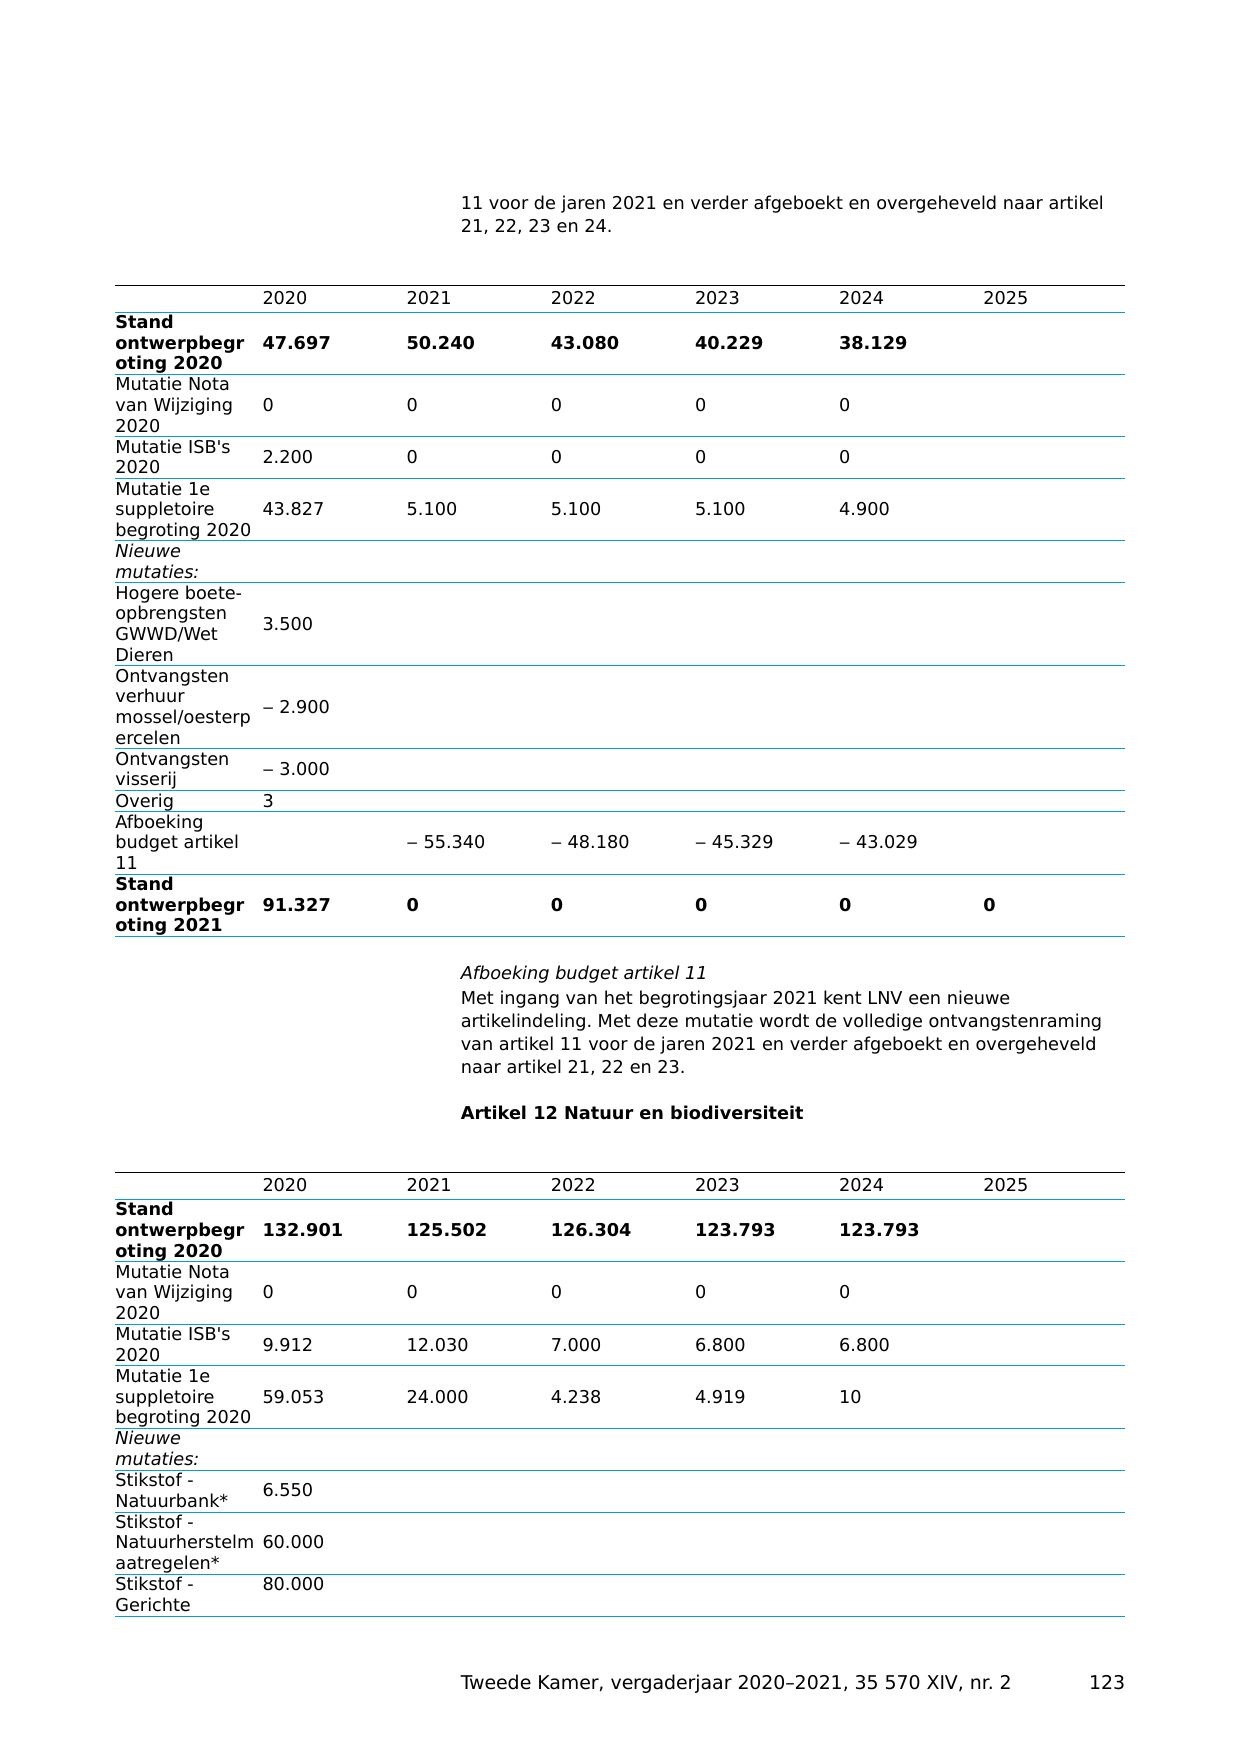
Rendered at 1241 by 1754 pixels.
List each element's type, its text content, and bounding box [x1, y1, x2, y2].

table_cell [115, 1173, 259, 1199]
table_cell ‒ 3.000 [259, 749, 403, 790]
table_cell 4.900 [836, 479, 980, 540]
table_cell 4.919 [692, 1366, 836, 1428]
table_cell 2023 [692, 1173, 836, 1199]
table_cell 59.053 [259, 1366, 403, 1428]
table_cell Mutatie ISB's 2020 [115, 437, 259, 478]
table_cell 132.901 [259, 1200, 403, 1261]
table_cell Stikstof - Natuurbank* [115, 1471, 259, 1511]
table_cell 38.129 [836, 313, 980, 374]
table_cell Mutatie ISB's 2020 [115, 1325, 259, 1365]
table_cell [836, 666, 980, 748]
table_cell [115, 286, 259, 311]
table_cell 0 [692, 375, 836, 436]
table_cell Stand ontwerpbegroting 2020 [115, 313, 259, 374]
table_cell 123.793 [836, 1200, 980, 1261]
table_cell 0 [692, 437, 836, 478]
table_cell 2022 [548, 286, 692, 311]
table_cell [980, 812, 1125, 873]
table_cell [548, 1575, 692, 1616]
table_cell [548, 1429, 692, 1469]
table_cell 3 [259, 791, 403, 811]
table_cell [548, 583, 692, 665]
table_cell 2023 [692, 286, 836, 311]
table_cell 4.238 [548, 1366, 692, 1428]
table_cell [404, 583, 548, 665]
table_cell 2022 [548, 1173, 692, 1199]
table_cell 0 [548, 1262, 692, 1324]
table_cell [548, 666, 692, 748]
table_header Ontvangsten beleidsartikel 11 (bedragen x € 1000) [115, 260, 1125, 284]
table_cell 0 [404, 437, 548, 478]
table_cell [548, 1471, 692, 1511]
table_cell [980, 791, 1125, 811]
table_cell 125.502 [404, 1200, 548, 1261]
table_cell 2024 [836, 286, 980, 311]
table_cell 0 [259, 1262, 403, 1324]
table_cell 6.800 [692, 1325, 836, 1365]
table_cell [836, 1513, 980, 1574]
table_cell [980, 749, 1125, 790]
table_cell 2021 [404, 286, 548, 311]
table_cell [980, 437, 1125, 478]
table_cell 0 [836, 437, 980, 478]
table_cell 0 [836, 1262, 980, 1324]
table_cell Ontvangsten verhuur mossel/oesterpercelen [115, 666, 259, 748]
table_cell [404, 749, 548, 790]
table_cell 2020 [259, 286, 403, 311]
table_cell ‒ 55.340 [404, 812, 548, 873]
table_cell Overig [115, 791, 259, 811]
table_cell 0 [259, 375, 403, 436]
table_cell [980, 666, 1125, 748]
text Met ingang van het begrotingsjaar 2021 kent LNV een nieuwe artikelindeling. Met deze mutatie wordt de volledige ontvangstenraming van artikel 11 voor de jaren 2021 en verder afgeboekt en overgeheveld naar artikel 21, 22 en 23. [461, 986, 1125, 1078]
table_cell [692, 791, 836, 811]
table_cell Stand ontwerpbegroting 2020 [115, 1200, 259, 1261]
table_cell 0 [980, 875, 1125, 936]
table_cell [548, 749, 692, 790]
table_cell [980, 1366, 1125, 1428]
table_cell 126.304 [548, 1200, 692, 1261]
table_cell [980, 541, 1125, 582]
table_cell [259, 812, 403, 873]
table_cell ‒ 43.029 [836, 812, 980, 873]
table_cell Afboeking budget artikel 11 [115, 812, 259, 873]
table_cell [980, 1471, 1125, 1511]
table_cell 0 [836, 875, 980, 936]
table_cell 3.500 [259, 583, 403, 665]
table_cell 0 [692, 1262, 836, 1324]
table_cell 91.327 [259, 875, 403, 936]
table_cell [836, 791, 980, 811]
table_cell 12.030 [404, 1325, 548, 1365]
table_cell [404, 1429, 548, 1469]
table_cell Stikstof - Natuurherstelmaatregelen* [115, 1513, 259, 1574]
table_cell 123.793 [692, 1200, 836, 1261]
table_cell Mutatie 1e suppletoire begroting 2020 [115, 1366, 259, 1428]
text Artikel 12 Natuur en biodiversiteit [461, 1101, 1125, 1124]
table_cell [692, 1471, 836, 1511]
table_cell [404, 541, 548, 582]
table_cell Nieuwe mutaties: [115, 541, 259, 582]
text Afboeking budget artikel 11 [461, 961, 1125, 984]
table_cell 43.827 [259, 479, 403, 540]
table_cell 5.100 [692, 479, 836, 540]
table_cell [404, 1513, 548, 1574]
table_cell 0 [548, 437, 692, 478]
table_cell Nieuwe mutaties: [115, 1429, 259, 1469]
table_cell [980, 583, 1125, 665]
table_cell Hogere boete-opbrengsten GWWD/Wet Dieren [115, 583, 259, 665]
table_cell Stand ontwerpbegroting 2021 [115, 875, 259, 936]
table_cell Mutatie Nota van Wijziging 2020 [115, 375, 259, 436]
table_cell [980, 1200, 1125, 1261]
table_cell 0 [548, 375, 692, 436]
table_cell 2020 [259, 1173, 403, 1199]
table_cell 43.080 [548, 313, 692, 374]
table_cell ‒ 48.180 [548, 812, 692, 873]
table_cell ‒ 2.900 [259, 666, 403, 748]
table_cell [404, 791, 548, 811]
table_cell 2025 [980, 286, 1125, 311]
table_cell 0 [548, 875, 692, 936]
table_cell [548, 1513, 692, 1574]
table_cell Mutatie Nota van Wijziging 2020 [115, 1262, 259, 1324]
table_cell [548, 541, 692, 582]
table_cell 6.550 [259, 1471, 403, 1511]
table_cell [836, 1575, 980, 1616]
table_cell [836, 1429, 980, 1469]
table_cell Mutatie 1e suppletoire begroting 2020 [115, 479, 259, 540]
table_cell Ontvangsten visserij [115, 749, 259, 790]
table_cell [548, 791, 692, 811]
table_cell [980, 1429, 1125, 1469]
table_cell Stikstof - Gerichte [115, 1575, 259, 1616]
table_cell [980, 1575, 1125, 1616]
table_cell 7.000 [548, 1325, 692, 1365]
table_cell 2025 [980, 1173, 1125, 1199]
table_cell [836, 583, 980, 665]
table_cell [259, 1429, 403, 1469]
table_cell [404, 1471, 548, 1511]
table_cell [980, 1513, 1125, 1574]
table_cell [259, 541, 403, 582]
table_cell 80.000 [259, 1575, 403, 1616]
table_cell [692, 541, 836, 582]
table_cell 5.100 [404, 479, 548, 540]
table_header Uitgaven beleidsartikel 12 (bedragen x € 1000) [115, 1147, 1125, 1172]
table_cell 9.912 [259, 1325, 403, 1365]
table_cell 10 [836, 1366, 980, 1428]
table_cell [692, 1513, 836, 1574]
table_cell [980, 313, 1125, 374]
table_cell [692, 583, 836, 665]
table_cell 0 [692, 875, 836, 936]
table_cell 0 [404, 375, 548, 436]
table_cell 0 [404, 875, 548, 936]
table_cell [404, 666, 548, 748]
table_cell [980, 1262, 1125, 1324]
table_cell ‒ 45.329 [692, 812, 836, 873]
table_cell 6.800 [836, 1325, 980, 1365]
table_cell [692, 1429, 836, 1469]
table_cell [692, 666, 836, 748]
table_cell 60.000 [259, 1513, 403, 1574]
text 11 voor de jaren 2021 en verder afgeboekt en overgeheveld naar artikel 21, 22, 23 en 24. [461, 191, 1125, 237]
table_cell [836, 1471, 980, 1511]
table_cell 40.229 [692, 313, 836, 374]
table_cell [404, 1575, 548, 1616]
table_cell 2021 [404, 1173, 548, 1199]
table_cell 47.697 [259, 313, 403, 374]
table_cell [980, 375, 1125, 436]
table_cell 50.240 [404, 313, 548, 374]
table_cell [980, 1325, 1125, 1365]
table_cell 0 [404, 1262, 548, 1324]
table_cell [836, 749, 980, 790]
table_cell [836, 541, 980, 582]
table_cell [692, 1575, 836, 1616]
table_cell 5.100 [548, 479, 692, 540]
table_cell [980, 479, 1125, 540]
table_cell 0 [836, 375, 980, 436]
table_cell 2.200 [259, 437, 403, 478]
table_cell 2024 [836, 1173, 980, 1199]
table_cell [692, 749, 836, 790]
table_cell 24.000 [404, 1366, 548, 1428]
